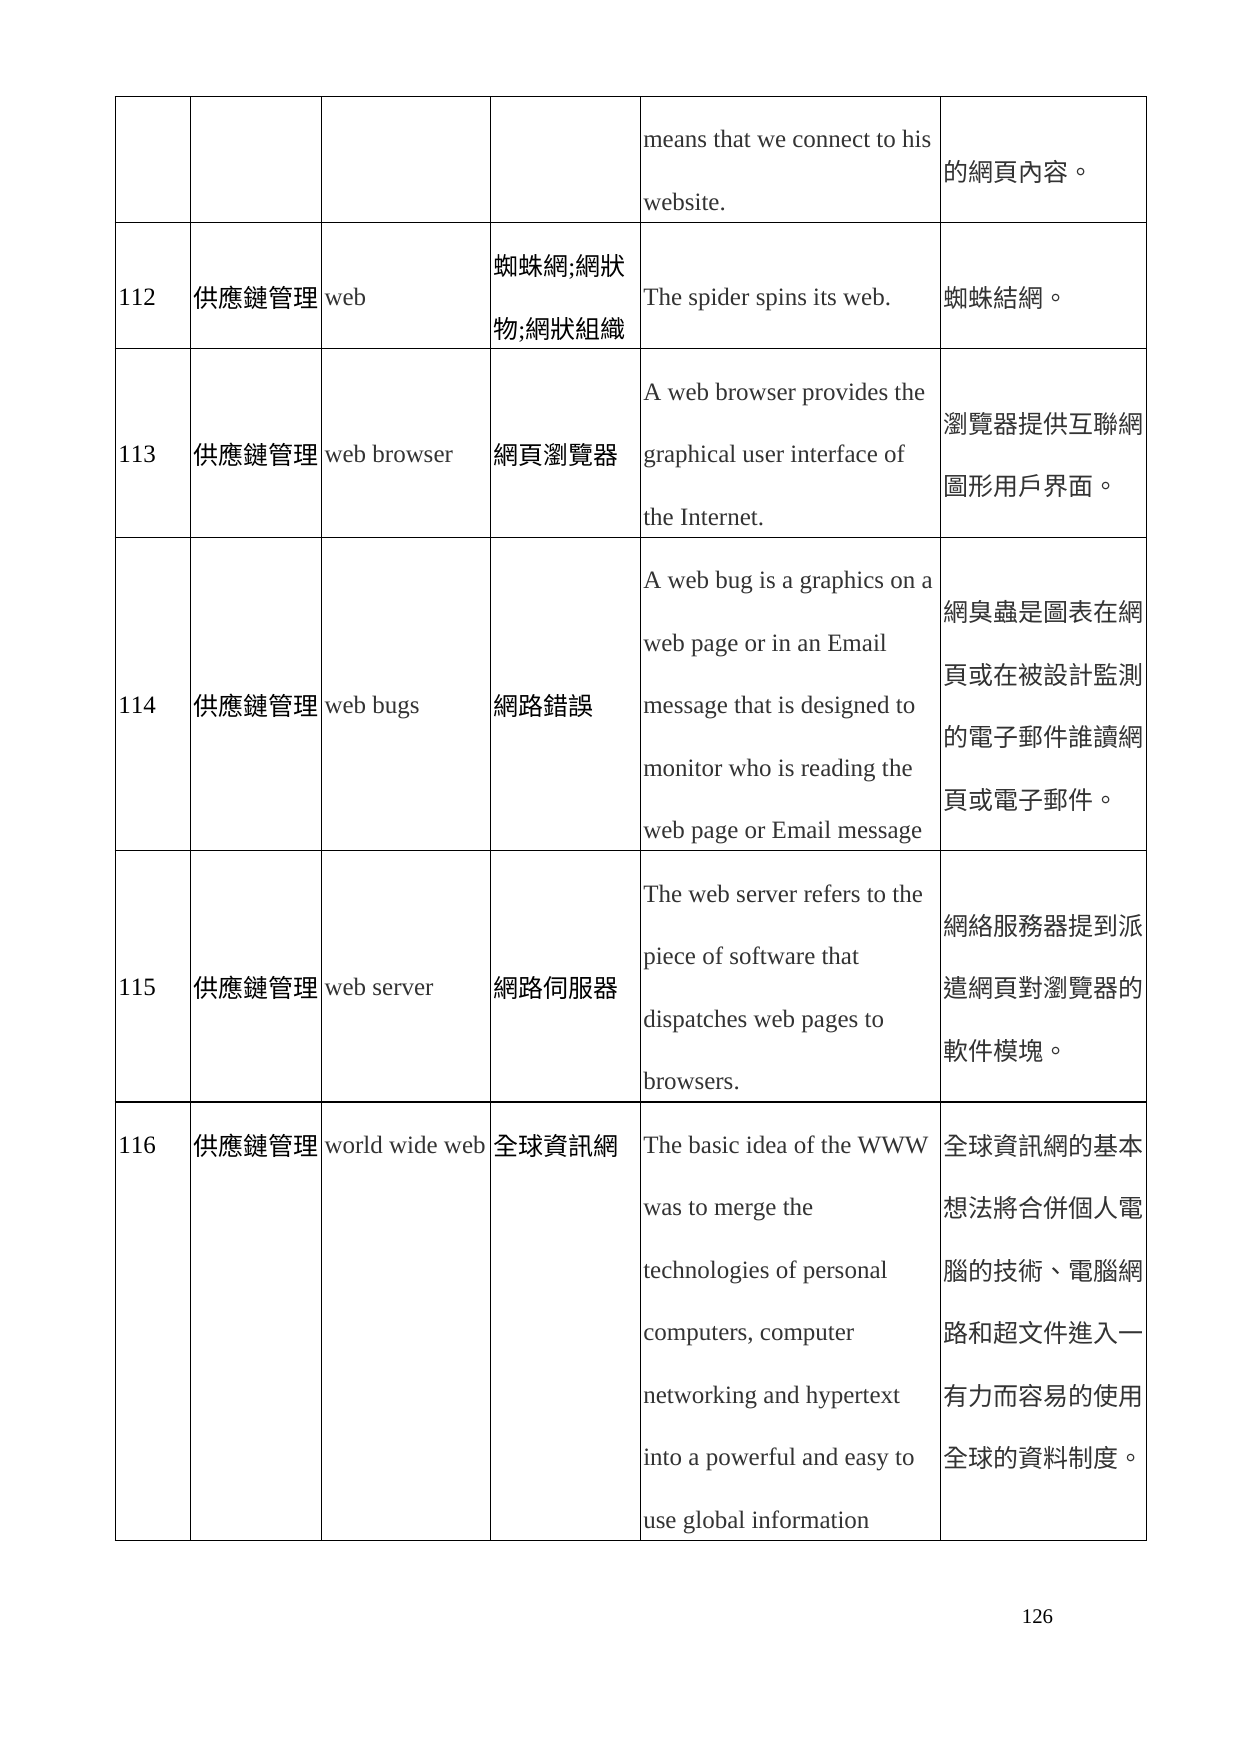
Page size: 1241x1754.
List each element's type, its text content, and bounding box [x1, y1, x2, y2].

table_cell [322, 97, 490, 222]
table_cell web [322, 223, 490, 348]
table_cell The basic idea of the WWW was to merge the technologies of personal computers, computer networking and hypertext into a powerful and easy to use global information [641, 1103, 940, 1540]
table_cell 網路錯誤 [491, 538, 640, 850]
table_cell A web bug is a graphics on a web page or in an Email message that is designed to monitor who is reading the web page or Email message [641, 538, 940, 850]
table_cell 供應鏈管理 [191, 1103, 321, 1540]
table_cell web server [322, 851, 490, 1101]
table_cell 供應鏈管理 [191, 851, 321, 1101]
table_cell web browser [322, 349, 490, 537]
table_cell [491, 97, 640, 222]
table_cell web bugs [322, 538, 490, 850]
table_cell 全球資訊網的基本想法將合併個人電腦的技術、電腦網路和超文件進入一有力而容易的使用全球的資料制度。 [941, 1103, 1146, 1540]
table_cell 116 [116, 1103, 190, 1540]
table_cell 網臭蟲是圖表在網頁或在被設計監測的電子郵件誰讀網頁或電子郵件。 [941, 538, 1146, 850]
table_cell 供應鏈管理 [191, 223, 321, 348]
table_cell 115 [116, 851, 190, 1101]
table_cell 蜘蛛網;網狀物;網狀組織 [491, 223, 640, 348]
table_cell [116, 97, 190, 222]
table_cell 112 [116, 223, 190, 348]
table_cell 網絡服務器提到派遣網頁對瀏覽器的軟件模塊。 [941, 851, 1146, 1101]
table_cell 供應鏈管理 [191, 538, 321, 850]
table_cell 113 [116, 349, 190, 537]
table_cell The spider spins its web. [641, 223, 940, 348]
table_cell means that we connect to his website. [641, 97, 940, 222]
table_cell 網路伺服器 [491, 851, 640, 1101]
table_cell 蜘蛛結網。 [941, 223, 1146, 348]
table_cell 114 [116, 538, 190, 850]
table_cell 瀏覽器提供互聯網圖形用戶界面。 [941, 349, 1146, 537]
table_cell world wide web [322, 1103, 490, 1540]
table_cell 供應鏈管理 [191, 349, 321, 537]
table_cell A web browser provides the graphical user interface of the Internet. [641, 349, 940, 537]
table_cell [191, 97, 321, 222]
table_cell 的網頁內容。 [941, 97, 1146, 222]
table_cell The web server refers to the piece of software that dispatches web pages to browsers. [641, 851, 940, 1101]
table_cell 全球資訊網 [491, 1103, 640, 1540]
table_cell 網頁瀏覽器 [491, 349, 640, 537]
